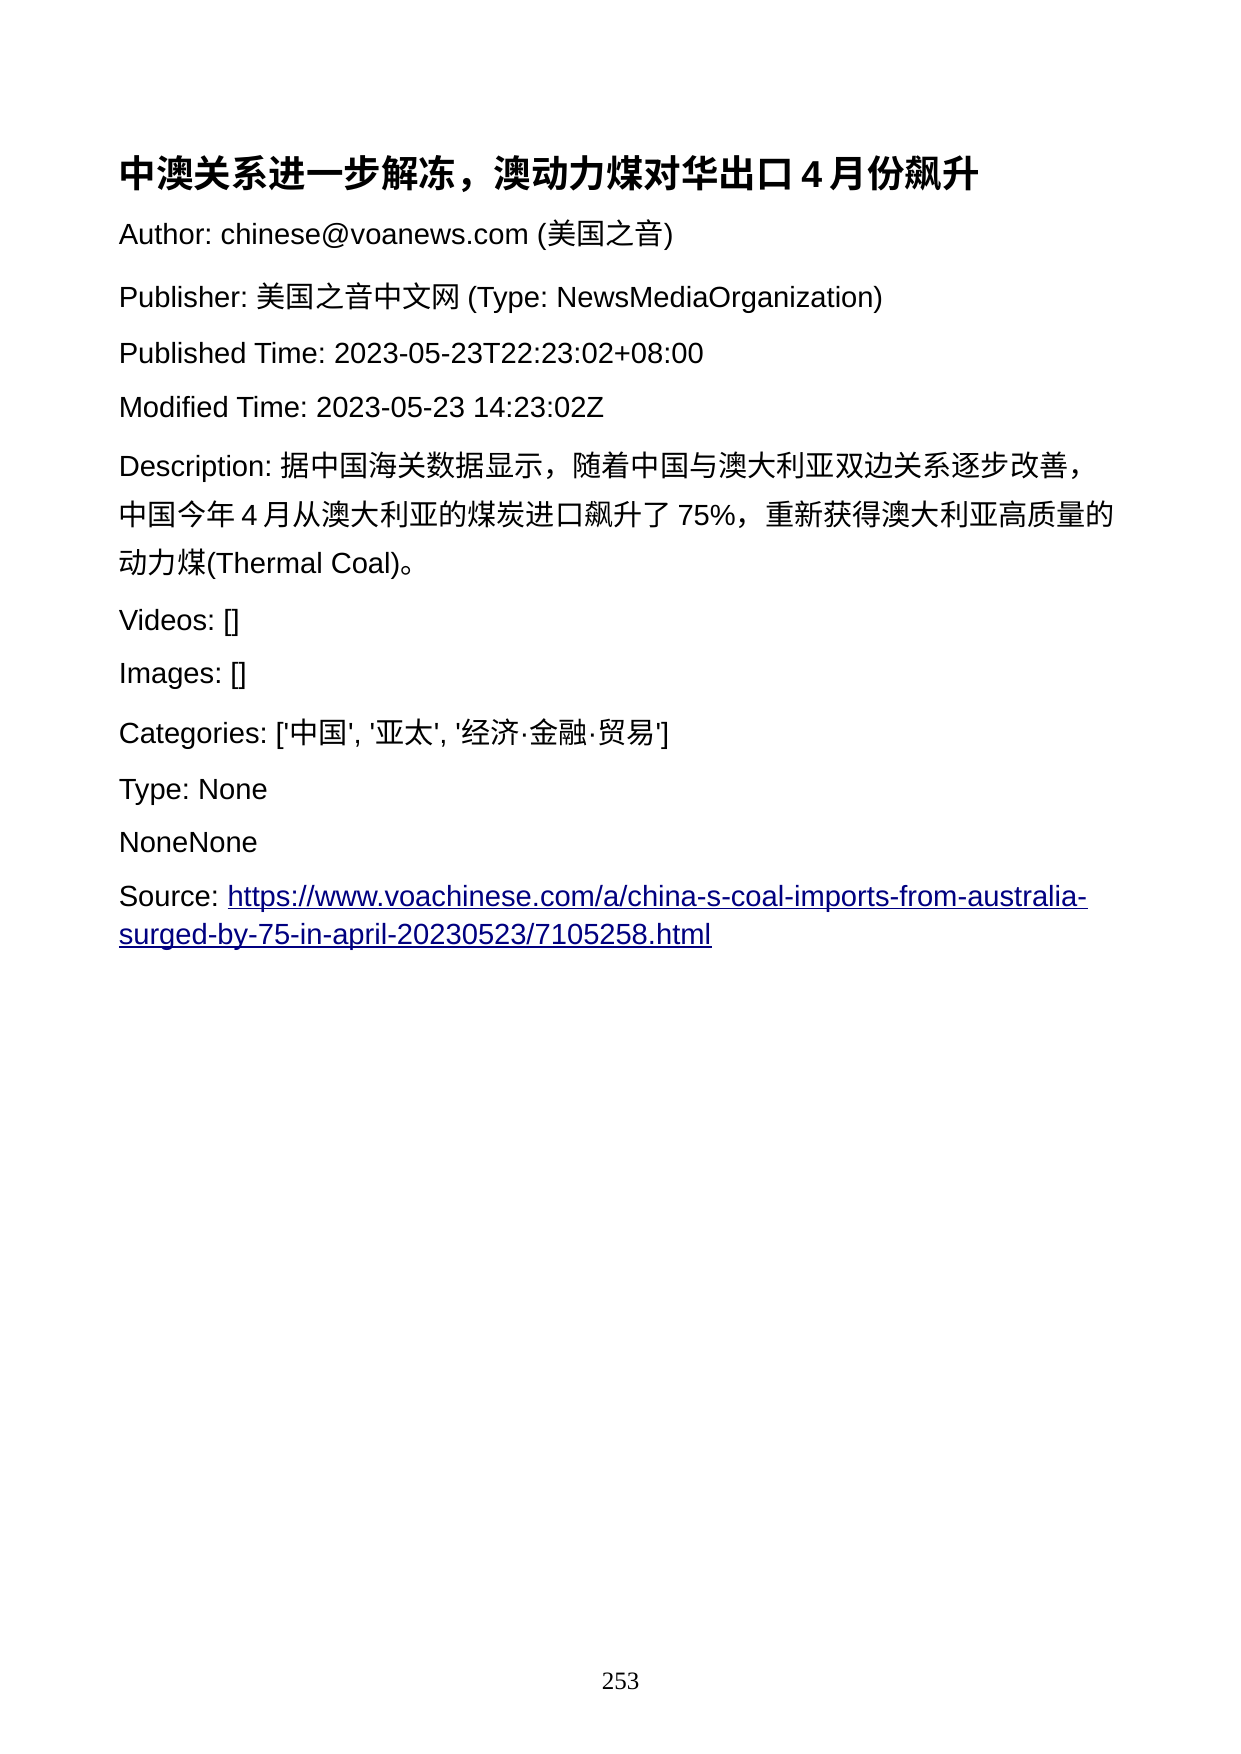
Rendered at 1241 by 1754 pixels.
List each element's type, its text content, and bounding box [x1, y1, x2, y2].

text Publisher: 美国之音中文网 (Type: NewsMediaOrganization) [118, 273, 1122, 316]
text Modified Time: 2023-05-23 14:23:02Z [118, 390, 1122, 423]
text Author: chinese@voanews.com (美国之音) [118, 210, 1122, 253]
text Videos: [] [118, 603, 1122, 637]
text Published Time: 2023-05-23T22:23:02+08:00 [118, 337, 1122, 370]
text NoneNone [118, 826, 1122, 859]
text Description: 据中国海关数据显示，随着中国与澳大利亚双边关系逐步改善，中国今年4月从澳大利亚的煤炭进口飙升了75%，重新获得澳大利亚高质量的动力煤(Thermal Coal)。 [118, 443, 1122, 582]
text Images: [] [118, 656, 1122, 690]
text Categories: ['中国', '亚太', '经济·金融·贸易'] [118, 709, 1122, 752]
text Type: None [118, 772, 1122, 806]
text Source: https://www.voachinese.com/a/china-s-coal-imports-from-australia-surged-by-75-in-april-20230523/7105258.html [118, 879, 1122, 951]
subtitle 中澳关系进一步解冻，澳动力煤对华出口4月份飙升 [118, 143, 1122, 198]
